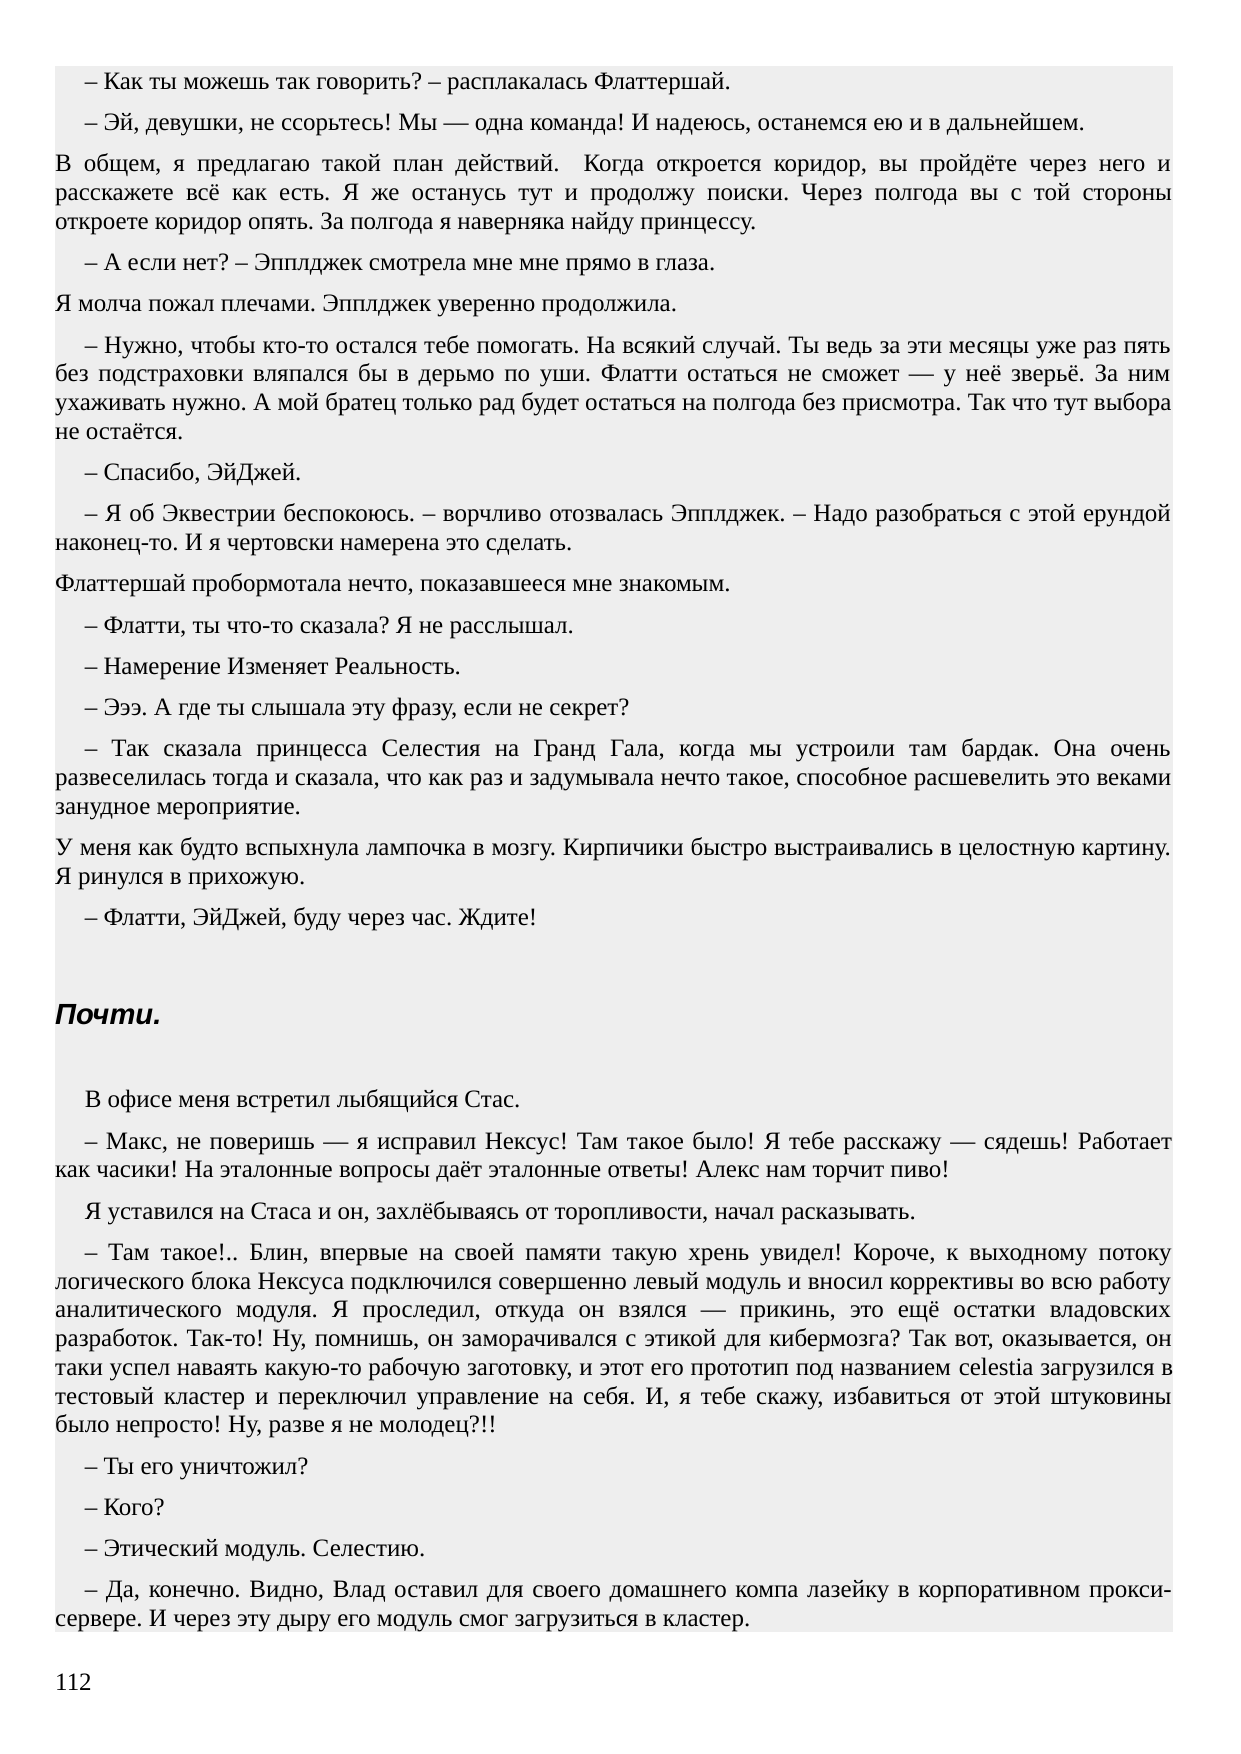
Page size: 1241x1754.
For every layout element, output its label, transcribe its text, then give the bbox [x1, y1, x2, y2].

text – Кого? [55, 1492, 1173, 1521]
text – Там такое!.. Блин, впервые на своей памяти такую хрень увидел! Короче, к выходному потоку логического блока Нексуса подключился совершенно левый модуль и вносил коррективы во всю работу аналитического модуля. Я проследил, откуда он взялся — прикинь, это ещё остатки владовских разработок. Так-то! Ну, помнишь, он заморачивался с этикой для кибермозга? Так вот, оказывается, он таки успел наваять какую-то рабочую заготовку, и этот его прототип под названием celestia загрузился в тестовый кластер и переключил управление на себя. И, я тебе скажу, избавиться от этой штуковины было непросто! Ну, разве я не молодец?!! [55, 1237, 1173, 1438]
text – А если нет? – Эпплджек смотрела мне мне прямо в глаза. [55, 247, 1173, 276]
text – Я об Эквестрии беспокоюсь. – ворчливо отозвалась Эпплджек. – Надо разобраться с этой ерундой наконец-то. И я чертовски намерена это сделать. [55, 498, 1173, 556]
subtitle Почти. [55, 997, 1173, 1031]
text – Как ты можешь так говорить? – расплакалась Флаттершай. [55, 66, 1173, 95]
text – Этический модуль. Селестию. [55, 1533, 1173, 1562]
text Я уставился на Стаса и он, захлёбываясь от торопливости, начал расказывать. [55, 1196, 1173, 1224]
text – Макс, не поверишь — я исправил Нексус! Там такое было! Я тебе расскажу — сядешь! Работает как часики! На эталонные вопросы даёт эталонные ответы! Алекс нам торчит пиво! [55, 1126, 1173, 1183]
text – Эээ. А где ты слышала эту фразу, если не секрет? [55, 692, 1173, 721]
text – Намерение Изменяет Реальность. [55, 651, 1173, 680]
text В офисе меня встретил лыбящийся Стас. [55, 1084, 1173, 1113]
text – Ты его уничтожил? [55, 1451, 1173, 1479]
text – Флатти, ты что-то сказала? Я не расслышал. [55, 610, 1173, 638]
text – Флатти, ЭйДжей, буду через час. Ждите! [55, 902, 1173, 931]
text – Спасибо, ЭйДжей. [55, 457, 1173, 486]
text – Нужно, чтобы кто-то остался тебе помогать. На всякий случай. Ты ведь за эти месяцы уже раз пять без подстраховки вляпался бы в дерьмо по уши. Флатти остаться не сможет — у неё зверьё. За ним ухаживать нужно. А мой братец только рад будет остаться на полгода без присмотра. Так что тут выбора не остаётся. [55, 330, 1173, 445]
text – Так сказала принцесса Селестия на Гранд Гала, когда мы устроили там бардак. Она очень развеселилась тогда и сказала, что как раз и задумывала нечто такое, способное расшевелить это веками занудное мероприятие. [55, 733, 1173, 820]
list Флаттершай пробормотала нечто, показавшееся мне знакомым. [55, 568, 1173, 597]
list Я молча пожал плечами. Эпплджек уверенно продолжила. [55, 288, 1173, 317]
text – Да, конечно. Видно, Влад оставил для своего домашнего компа лазейку в корпоративном прокси-сервере. И через эту дыру его модуль смог загрузиться в кластер. [55, 1574, 1173, 1632]
list У меня как будто вспыхнула лампочка в мозгу. Кирпичики быстро выстраивались в целостную картину. Я ринулся в прихожую. [55, 832, 1173, 890]
list В общем, я предлагаю такой план действий. Когда откроется коридор, вы пройдёте через него и расскажете всё как есть. Я же останусь тут и продолжу поиски. Через полгода вы с той стороны откроете коридор опять. За полгода я наверняка найду принцессу. [55, 148, 1173, 235]
text – Эй, девушки, не ссорьтесь! Мы — одна команда! И надеюсь, останемся ею и в дальнейшем. [55, 107, 1173, 136]
